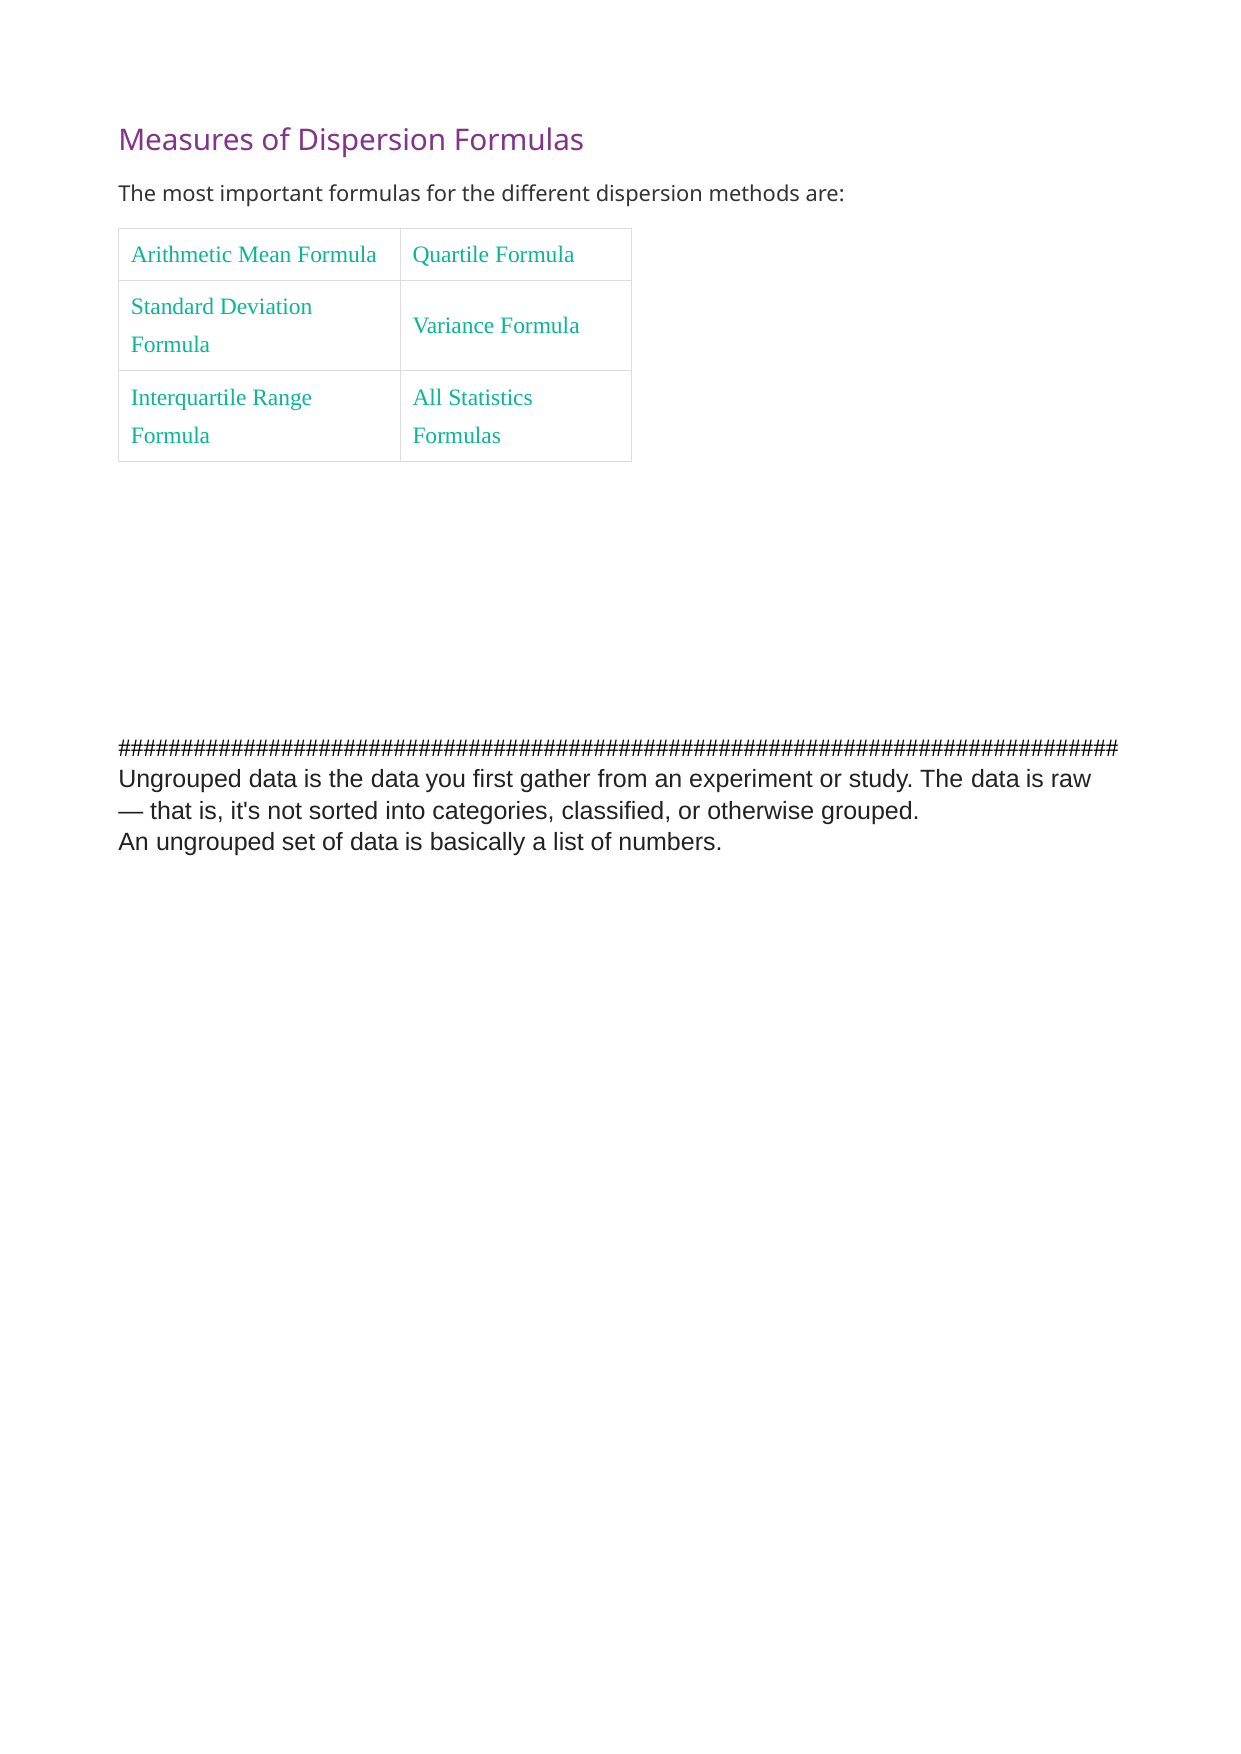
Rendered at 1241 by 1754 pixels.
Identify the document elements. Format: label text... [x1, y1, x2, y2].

table_header Arithmetic Mean Formula [119, 229, 400, 280]
subtitle Measures of Dispersion Formulas [118, 118, 1122, 158]
table_header Quartile Formula [401, 229, 631, 280]
table_cell Variance Formula [401, 281, 631, 370]
text The most important formulas for the different dispersion methods are: [118, 178, 1122, 208]
table_cell Interquartile Range Formula [119, 371, 400, 461]
table_cell Standard Deviation Formula [119, 281, 400, 370]
table_cell All Statistics Formulas [401, 371, 631, 461]
text ################################################################################Ungrouped data is the data you first gather from an experiment or study. The data is raw — that is, it's not sorted into categories, classified, or otherwise grouped. An ungrouped set of data is basically a list of numbers. [118, 733, 1122, 856]
